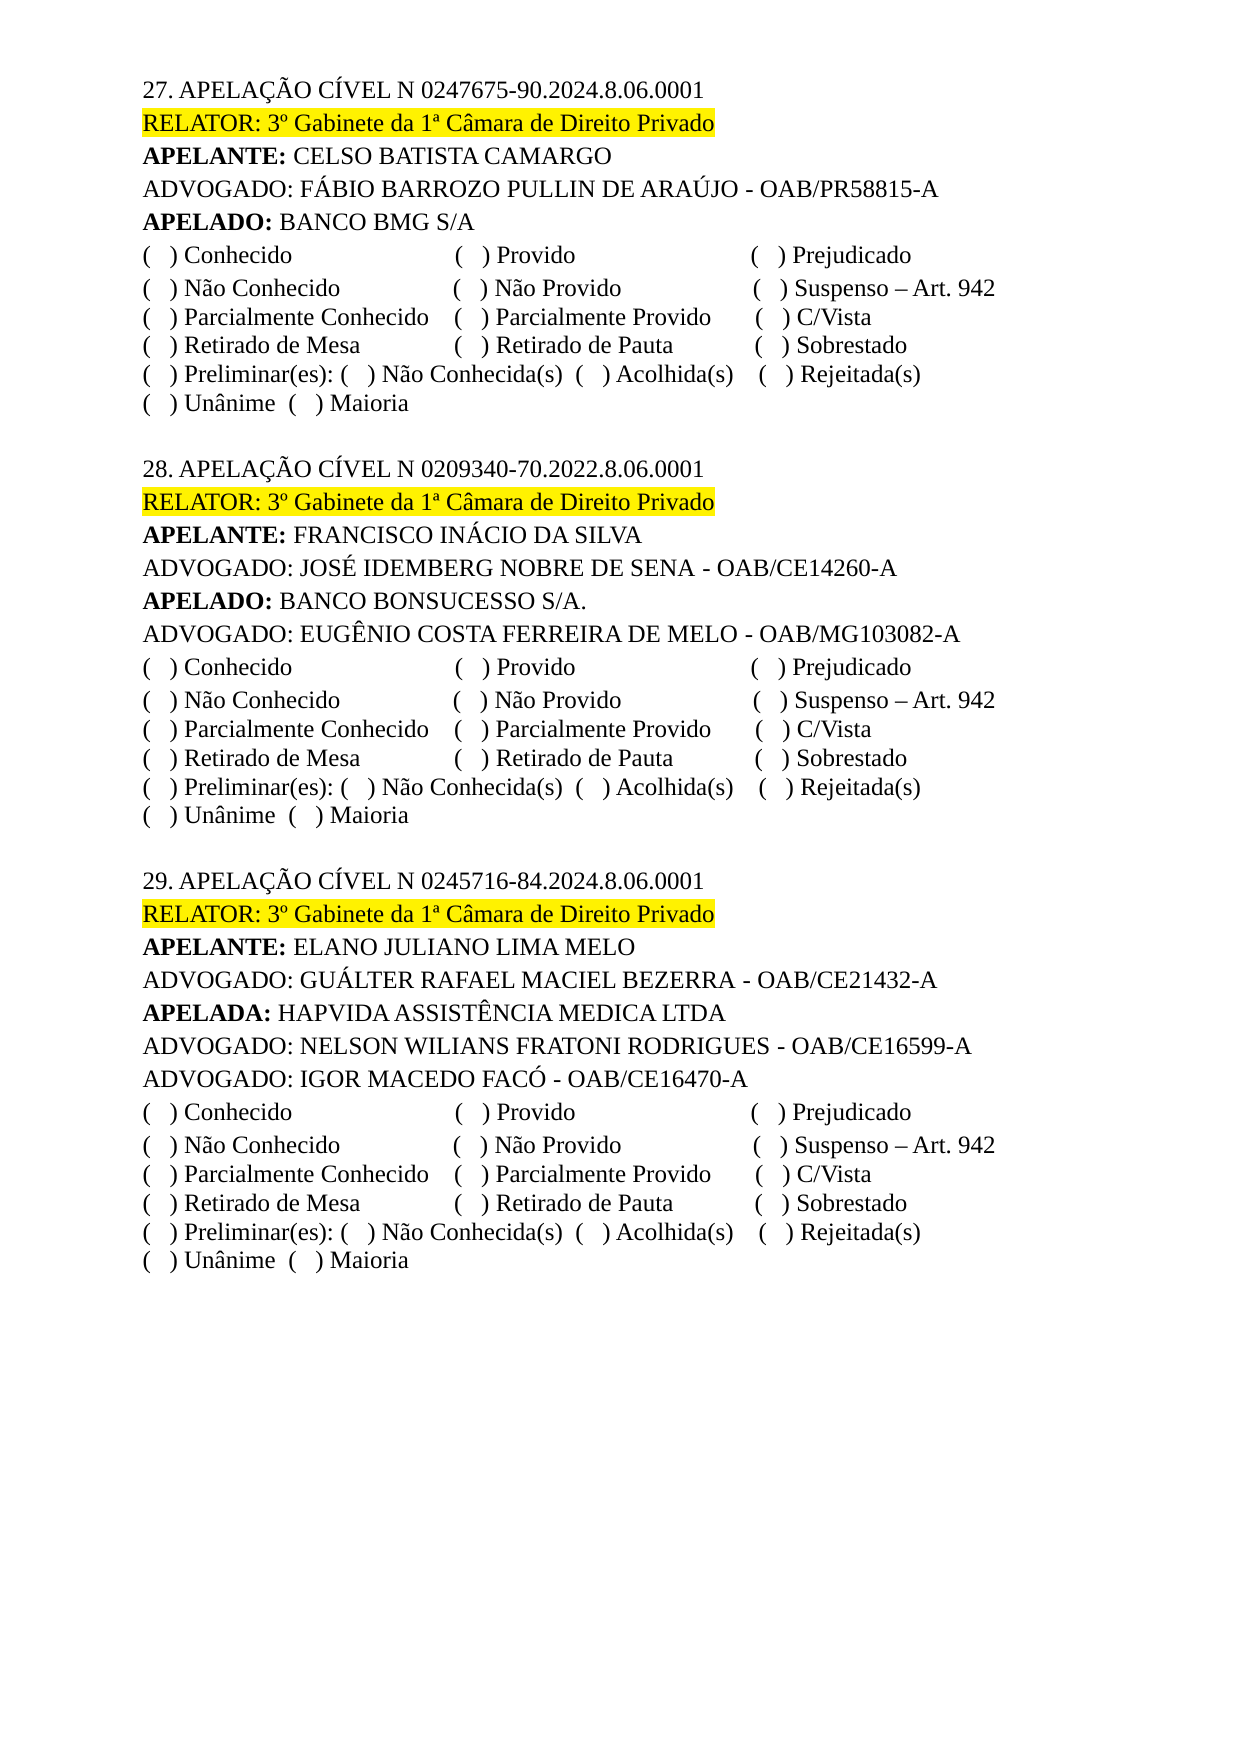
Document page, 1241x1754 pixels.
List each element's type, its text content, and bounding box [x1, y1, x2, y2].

text ( ) Parcialmente Conhecido ( ) Parcialmente Provido ( ) C/Vista [142, 302, 1158, 331]
text ( ) Parcialmente Conhecido ( ) Parcialmente Provido ( ) C/Vista [142, 1159, 1158, 1188]
text ( ) Preliminar(es): ( ) Não Conhecida(s) ( ) Acolhida(s) ( ) Rejeitada(s) [142, 359, 1158, 388]
text 27. APELAÇÃO CÍVEL N 0247675-90.2024.8.06.0001 RELATOR: 3º Gabinete da 1ª Câmara de Direito Privado APELANTE: CELSO BATISTA CAMARGO ADVOGADO: FÁBIO BARROZO PULLIN DE ARAÚJO - OAB/PR58815-A APELADO: BANCO BMG S/A ( ) Conhecido ( ) Provido ( ) Prejudicado [142, 75, 1141, 269]
text ( ) Retirado de Mesa ( ) Retirado de Pauta ( ) Sobrestado [142, 743, 1158, 772]
text ( ) Unânime ( ) Maioria [142, 1246, 1141, 1340]
text ( ) Unânime ( ) Maioria 28. APELAÇÃO CÍVEL N 0209340-70.2022.8.06.0001 RELATOR: 3º Gabinete da 1ª Câmara de Direito Privado APELANTE: FRANCISCO INÁCIO DA SILVA ADVOGADO: JOSÉ IDEMBERG NOBRE DE SENA - OAB/CE14260-A APELADO: BANCO BONSUCESSO S/A. ADVOGADO: EUGÊNIO COSTA FERREIRA DE MELO - OAB/MG103082-A ( ) Conhecido ( ) Provido ( ) Prejudicado [142, 388, 1141, 681]
text ( ) Não Conhecido ( ) Não Provido ( ) Suspenso – Art. 942 [142, 685, 1158, 714]
text ( ) Parcialmente Conhecido ( ) Parcialmente Provido ( ) C/Vista [142, 714, 1158, 743]
text ( ) Retirado de Mesa ( ) Retirado de Pauta ( ) Sobrestado [142, 1188, 1158, 1217]
text ( ) Não Conhecido ( ) Não Provido ( ) Suspenso – Art. 942 [142, 1131, 1158, 1159]
text ( ) Preliminar(es): ( ) Não Conhecida(s) ( ) Acolhida(s) ( ) Rejeitada(s) [142, 1217, 1158, 1246]
text ( ) Preliminar(es): ( ) Não Conhecida(s) ( ) Acolhida(s) ( ) Rejeitada(s) [142, 772, 1158, 800]
text ( ) Não Conhecido ( ) Não Provido ( ) Suspenso – Art. 942 [142, 273, 1158, 302]
text ( ) Retirado de Mesa ( ) Retirado de Pauta ( ) Sobrestado [142, 331, 1158, 359]
text ( ) Unânime ( ) Maioria 29. APELAÇÃO CÍVEL N 0245716-84.2024.8.06.0001 RELATOR: 3º Gabinete da 1ª Câmara de Direito Privado APELANTE: ELANO JULIANO LIMA MELO ADVOGADO: GUÁLTER RAFAEL MACIEL BEZERRA - OAB/CE21432-A APELADA: HAPVIDA ASSISTÊNCIA MEDICA LTDA ADVOGADO: NELSON WILIANS FRATONI RODRIGUES - OAB/CE16599-A ADVOGADO: IGOR MACEDO FACÓ - OAB/CE16470-A ( ) Conhecido ( ) Provido ( ) Prejudicado [142, 800, 1141, 1126]
